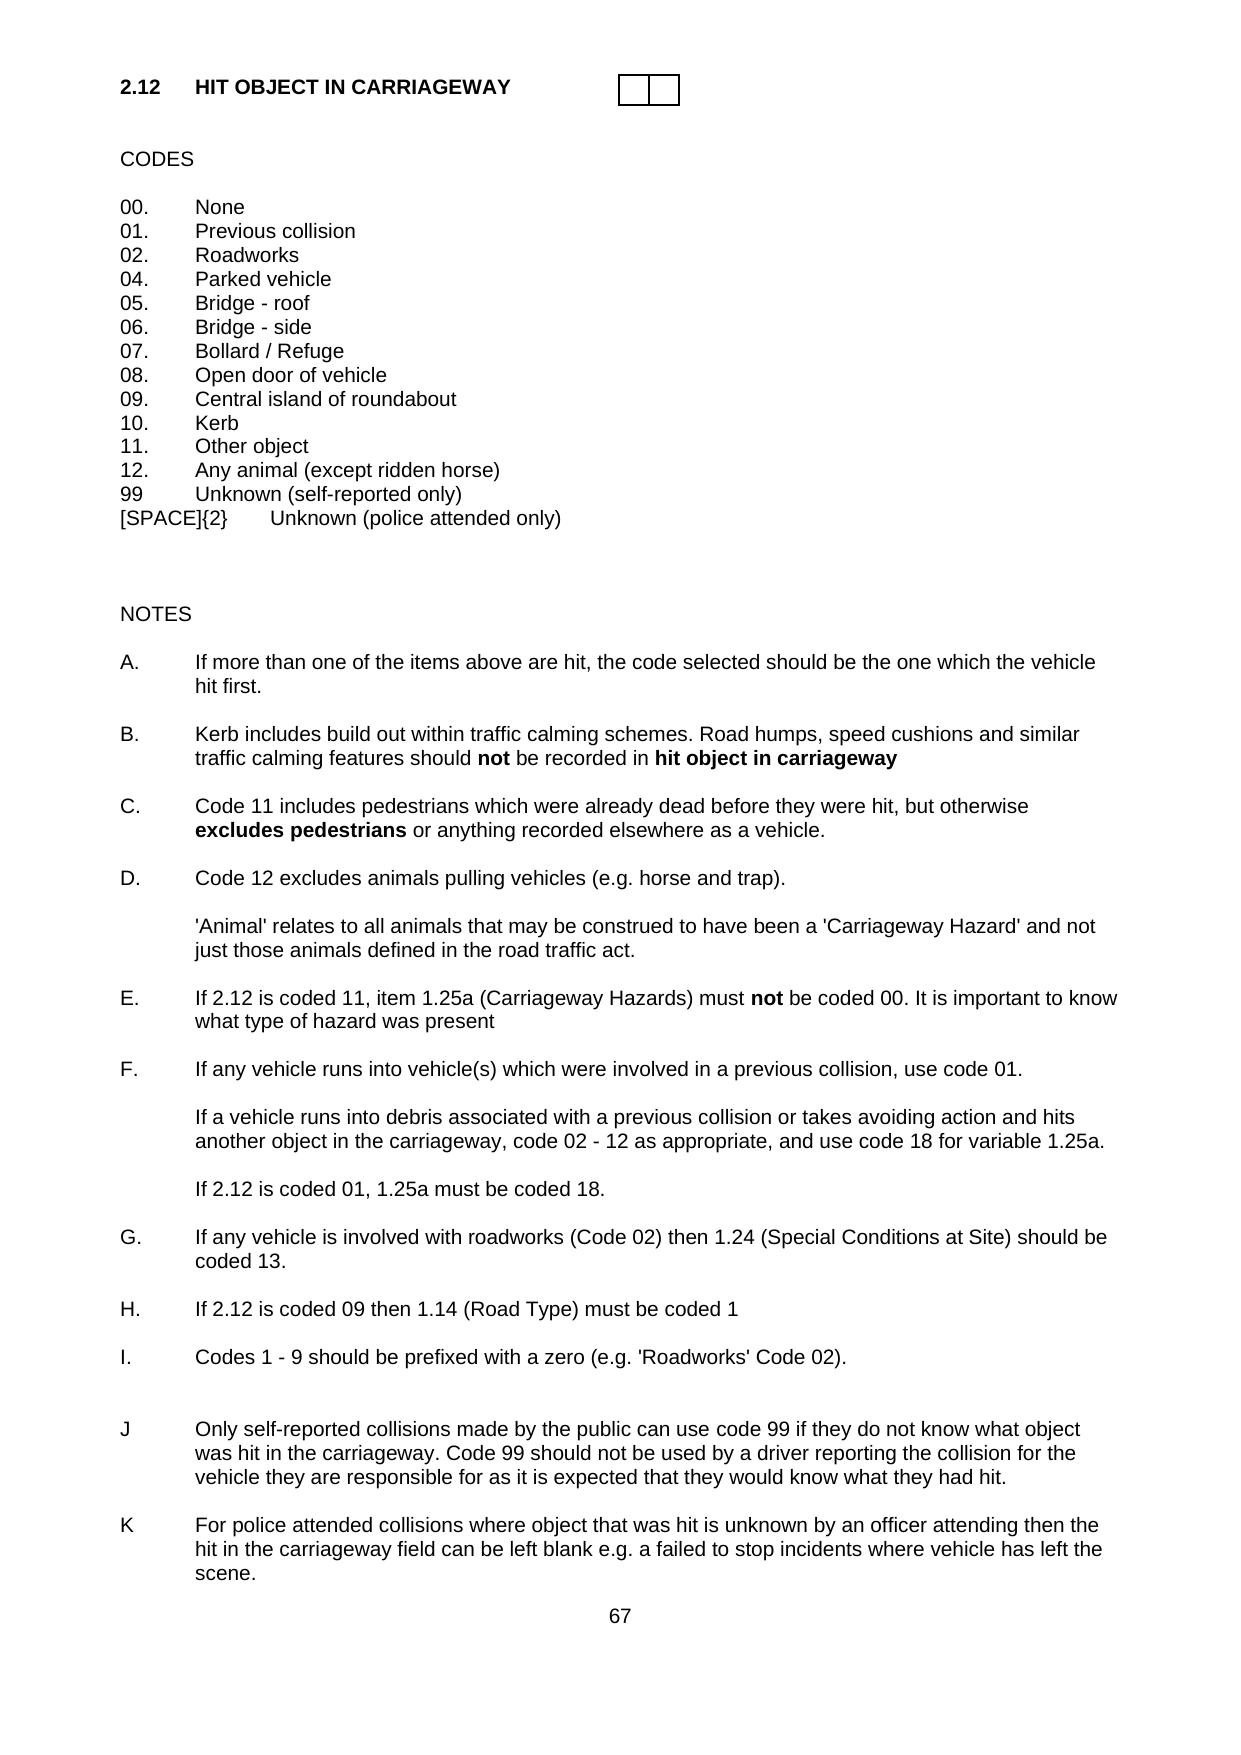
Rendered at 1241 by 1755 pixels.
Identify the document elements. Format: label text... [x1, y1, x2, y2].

text 'Animal' relates to all animals that may be construed to have been a 'Carriageway Hazard' and not just those animals defined in the road traffic act. [195, 913, 1120, 961]
text 11. Other object [120, 434, 1120, 458]
text F. If any vehicle runs into vehicle(s) which were involved in a previous collision, use code 01. [120, 1057, 1120, 1081]
text 2.12 HIT OBJECT IN CARRIAGEWAY [120, 75, 618, 99]
text 09. Central island of roundabout [120, 386, 1120, 410]
text 08. Open door of vehicle [120, 362, 1120, 386]
text H. If 2.12 is coded 09 then 1.14 (Road Type) must be coded 1 [120, 1297, 1120, 1321]
text I. Codes 1 - 9 should be prefixed with a zero (e.g. 'Roadworks' Code 02). [120, 1345, 1120, 1369]
text K For police attended collisions where object that was hit is unknown by an officer attending then the hit in the carriageway field can be left blank e.g. a failed to stop incidents where vehicle has left the scene. [120, 1512, 1120, 1584]
text [650, 76, 678, 99]
text 10. Kerb [120, 410, 1120, 434]
text J Only self-reported collisions made by the public can use code 99 if they do not know what object was hit in the carriageway. Code 99 should not be used by a driver reporting the collision for the vehicle they are responsible for as it is expected that they would know what they had hit. [120, 1417, 1120, 1488]
text 07. Bollard / Refuge [120, 338, 1120, 362]
text [680, 75, 1120, 99]
text If 2.12 is coded 01, 1.25a must be coded 18. [195, 1177, 1120, 1201]
text CODES [120, 147, 1120, 171]
text C. Code 11 includes pedestrians which were already dead before they were hit, but otherwise excludes pedestrians or anything recorded elsewhere as a vehicle. [120, 794, 1120, 842]
text 05. Bridge - roof [120, 291, 1120, 314]
text 00. None [120, 195, 1120, 219]
text 06. Bridge - side [120, 314, 1120, 338]
text G. If any vehicle is involved with roadworks (Code 02) then 1.24 (Special Conditions at Site) should be coded 13. [120, 1225, 1120, 1273]
text E. If 2.12 is coded 11, item 1.25a (Carriageway Hazards) must not be coded 00. It is important to know what type of hazard was present [120, 985, 1120, 1033]
text NOTES [120, 602, 1120, 626]
text 04. Parked vehicle [120, 267, 1120, 291]
text 01. Previous collision [120, 219, 1120, 243]
text D. Code 12 excludes animals pulling vehicles (e.g. horse and trap). [120, 866, 1120, 889]
text B. Kerb includes build out within traffic calming schemes. Road humps, speed cushions and similar traffic calming features should not be recorded in hit object in carriageway [120, 722, 1120, 770]
text [SPACE]{2} Unknown (police attended only) [120, 506, 1120, 530]
text If a vehicle runs into debris associated with a previous collision or takes avoiding action and hits another object in the carriageway, code 02 - 12 as appropriate, and use code 18 for variable 1.25a. [195, 1105, 1120, 1153]
text [620, 76, 648, 99]
text A. If more than one of the items above are hit, the code selected should be the one which the vehicle hit first. [120, 650, 1120, 698]
text 12. Any animal (except ridden horse) 99 Unknown (self-reported only) [120, 458, 1120, 506]
text 02. Roadworks [120, 243, 1120, 267]
